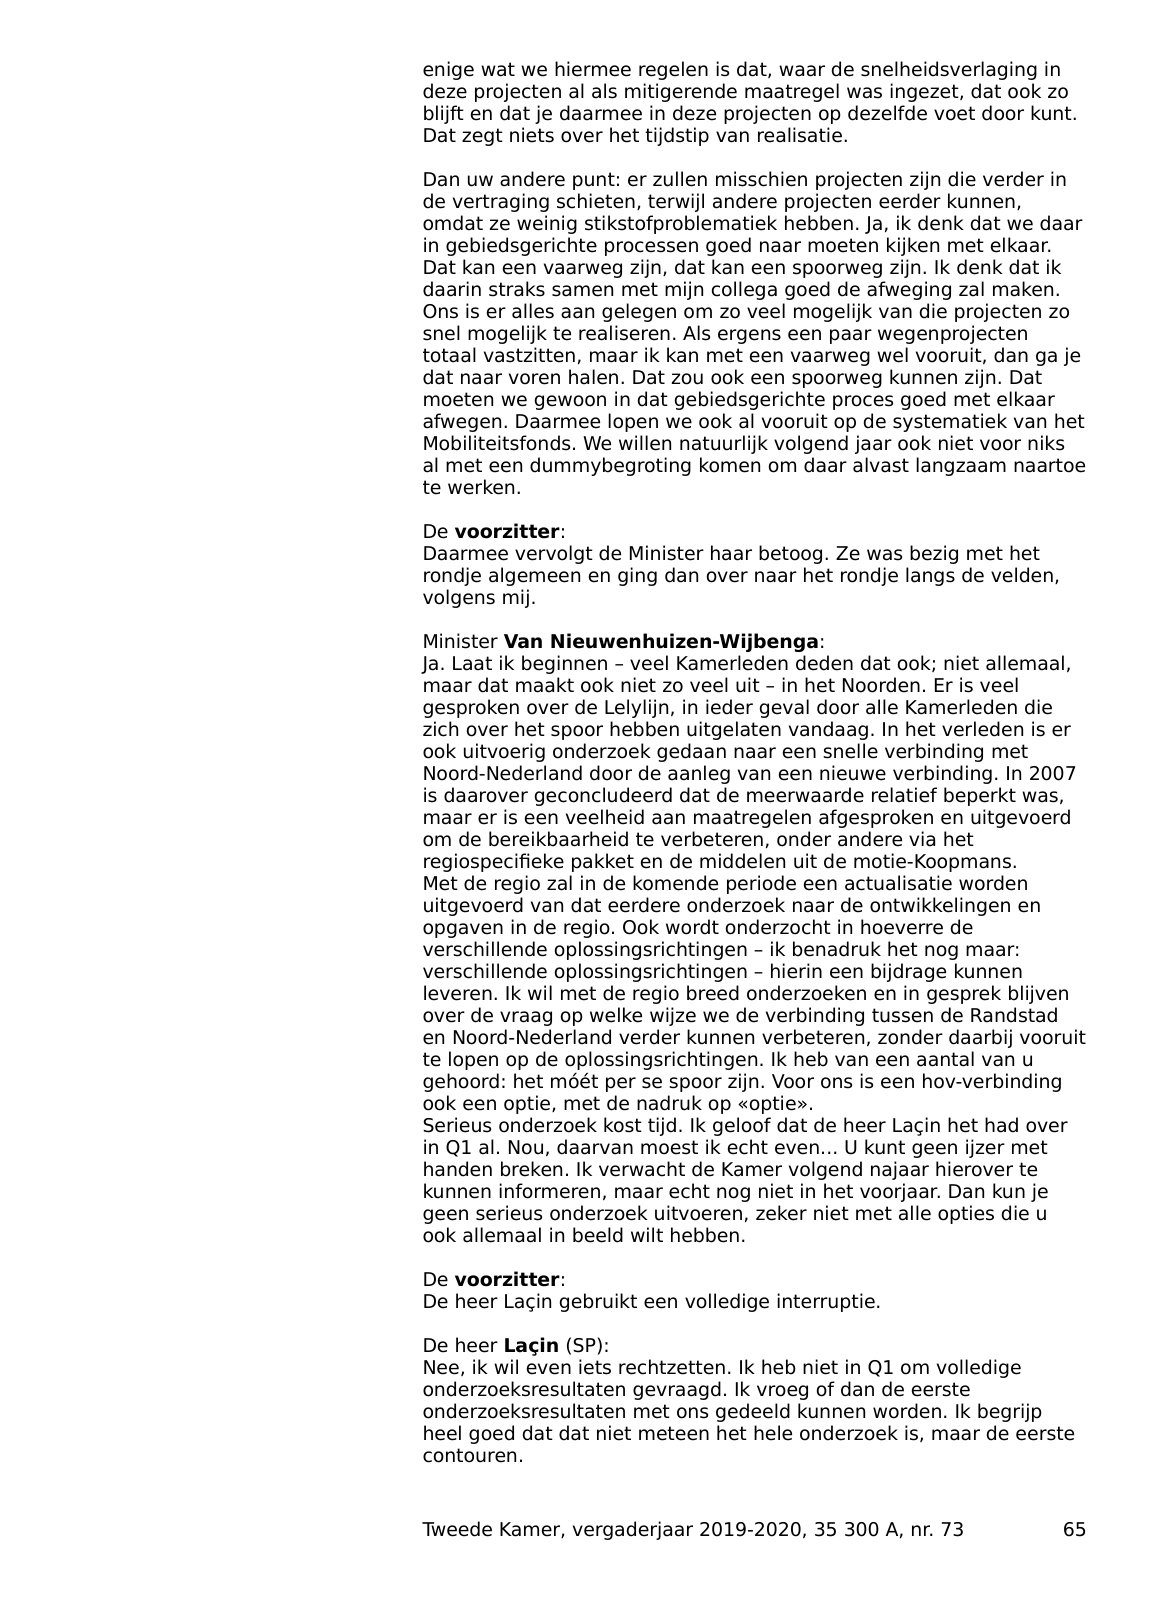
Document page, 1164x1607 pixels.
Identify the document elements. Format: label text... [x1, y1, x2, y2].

text Nee, ik wil even iets rechtzetten. Ik heb niet in Q1 om volledige onderzoeksresultaten gevraagd. Ik vroeg of dan de eerste onderzoeksresultaten met ons gedeeld kunnen worden. Ik begrijp heel goed dat dat niet meteen het hele onderzoek is, maar de eerste contouren. [422, 1357, 1087, 1467]
text Daarmee vervolgt de Minister haar betoog. Ze was bezig met het rondje algemeen en ging dan over naar het rondje langs de velden, volgens mij. [422, 543, 1087, 609]
text enige wat we hiermee regelen is dat, waar de snelheidsverlaging in deze projecten al als mitigerende maatregel was ingezet, dat ook zo blijft en dat je daarmee in deze projecten op dezelfde voet door kunt. Dat zegt niets over het tijdstip van realisatie. [422, 59, 1087, 147]
text Ja. Laat ik beginnen – veel Kamerleden deden dat ook; niet allemaal, maar dat maakt ook niet zo veel uit – in het Noorden. Er is veel gesproken over de Lelylijn, in ieder geval door alle Kamerleden die zich over het spoor hebben uitgelaten vandaag. In het verleden is er ook uitvoerig onderzoek gedaan naar een snelle verbinding met Noord-Nederland door de aanleg van een nieuwe verbinding. In 2007 is daarover geconcludeerd dat de meerwaarde relatief beperkt was, maar er is een veelheid aan maatregelen afgesproken en uitgevoerd om de bereikbaarheid te verbeteren, onder andere via het regiospecifieke pakket en de middelen uit de motie-Koopmans. [422, 653, 1087, 873]
text Minister Van Nieuwenhuizen-Wijbenga: [422, 631, 1087, 653]
text De heer Laçin (SP): [422, 1335, 1087, 1357]
text Met de regio zal in de komende periode een actualisatie worden uitgevoerd van dat eerdere onderzoek naar de ontwikkelingen en opgaven in de regio. Ook wordt onderzocht in hoeverre de verschillende oplossingsrichtingen – ik benadruk het nog maar: verschillende oplossingsrichtingen – hierin een bijdrage kunnen leveren. Ik wil met de regio breed onderzoeken en in gesprek blijven over de vraag op welke wijze we de verbinding tussen de Randstad en Noord-Nederland verder kunnen verbeteren, zonder daarbij vooruit te lopen op de oplossingsrichtingen. Ik heb van een aantal van u gehoord: het móét per se spoor zijn. Voor ons is een hov-verbinding ook een optie, met de nadruk op «optie». [422, 873, 1087, 1115]
text De heer Laçin gebruikt een volledige interruptie. [422, 1291, 1087, 1313]
text De voorzitter: [422, 521, 1087, 543]
text Serieus onderzoek kost tijd. Ik geloof dat de heer Laçin het had over in Q1 al. Nou, daarvan moest ik echt even... U kunt geen ijzer met handen breken. Ik verwacht de Kamer volgend najaar hierover te kunnen informeren, maar echt nog niet in het voorjaar. Dan kun je geen serieus onderzoek uitvoeren, zeker niet met alle opties die u ook allemaal in beeld wilt hebben. [422, 1115, 1087, 1247]
text Dan uw andere punt: er zullen misschien projecten zijn die verder in de vertraging schieten, terwijl andere projecten eerder kunnen, omdat ze weinig stikstofproblematiek hebben. Ja, ik denk dat we daar in gebiedsgerichte processen goed naar moeten kijken met elkaar. Dat kan een vaarweg zijn, dat kan een spoorweg zijn. Ik denk dat ik daarin straks samen met mijn collega goed de afweging zal maken. Ons is er alles aan gelegen om zo veel mogelijk van die projecten zo snel mogelijk te realiseren. Als ergens een paar wegenprojecten totaal vastzitten, maar ik kan met een vaarweg wel vooruit, dan ga je dat naar voren halen. Dat zou ook een spoorweg kunnen zijn. Dat moeten we gewoon in dat gebiedsgerichte proces goed met elkaar afwegen. Daarmee lopen we ook al vooruit op de systematiek van het Mobiliteitsfonds. We willen natuurlijk volgend jaar ook niet voor niks al met een dummybegroting komen om daar alvast langzaam naartoe te werken. [422, 169, 1087, 499]
text De voorzitter: [422, 1269, 1087, 1291]
